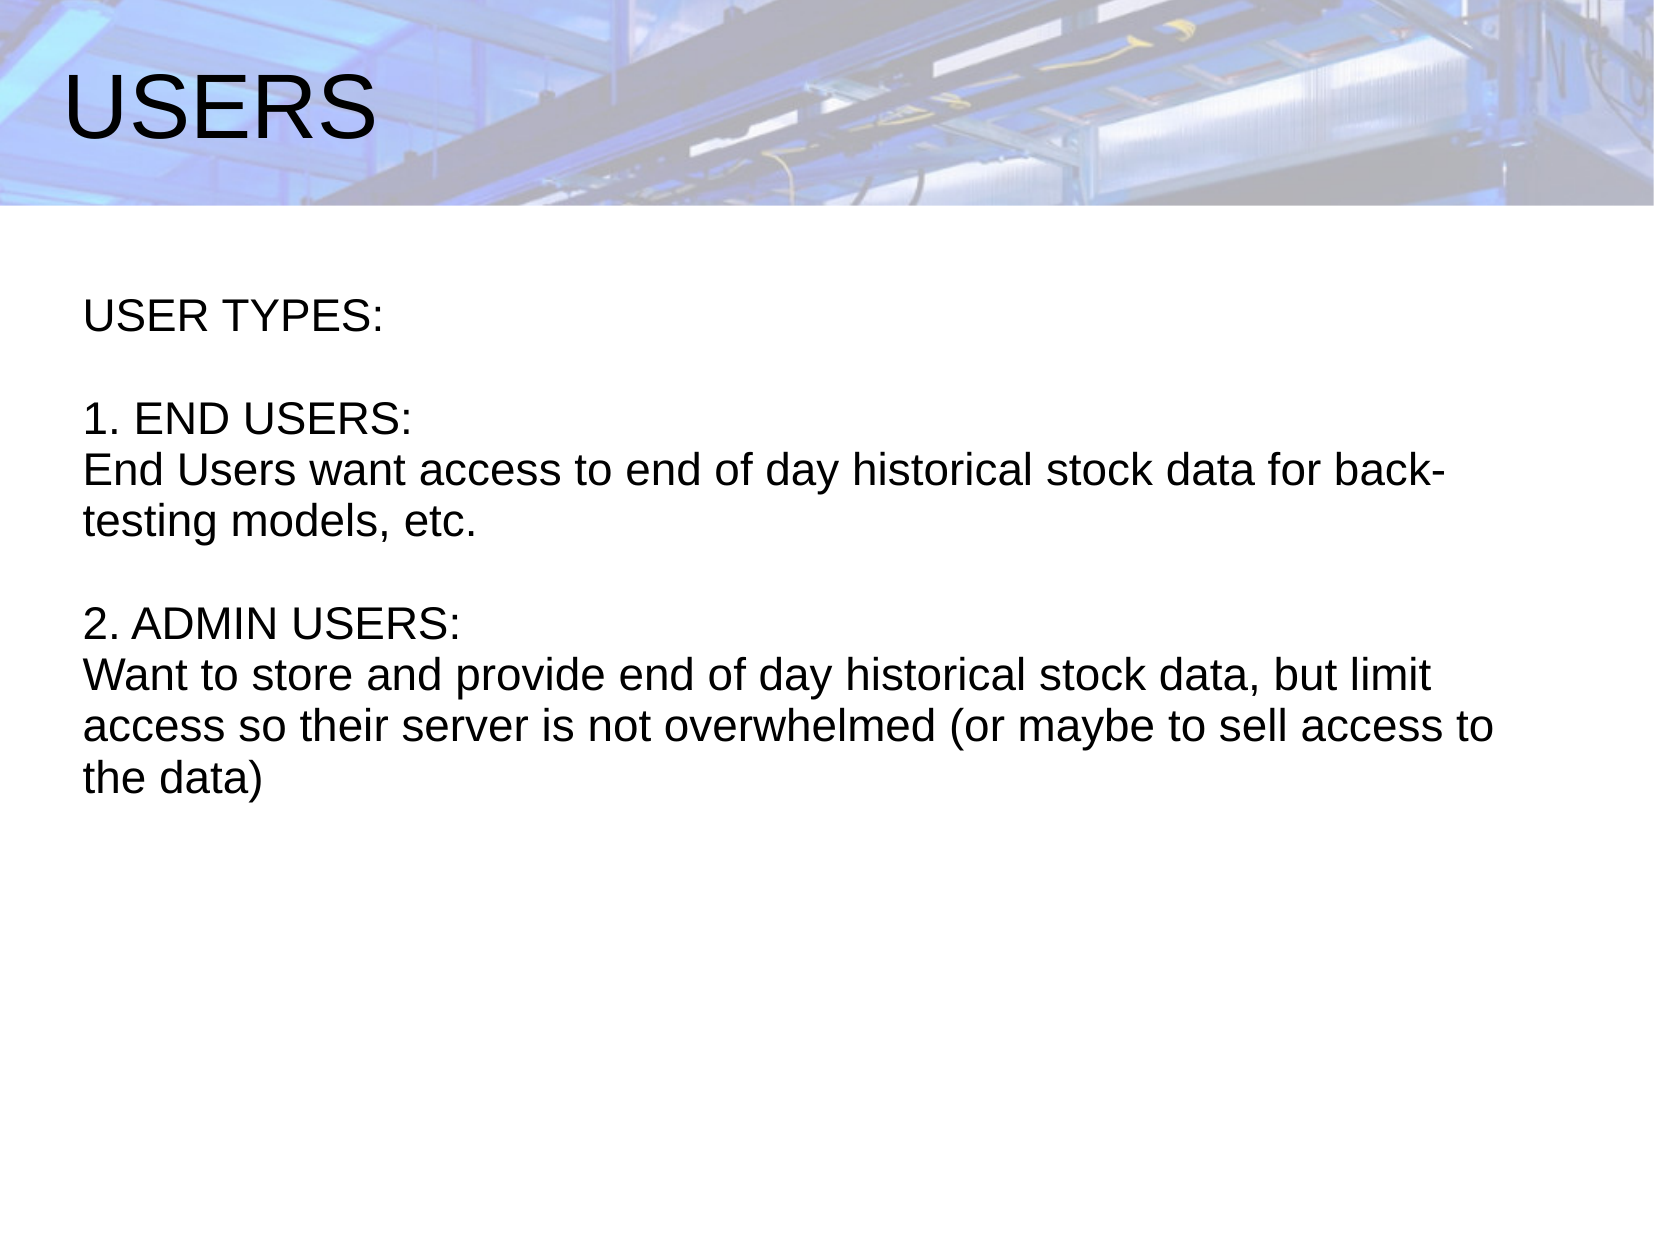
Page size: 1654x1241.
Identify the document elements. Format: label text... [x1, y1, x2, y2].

picture [0, 0, 1654, 1241]
subtitle USER TYPES: 1. END USERS: End Users want access to end of day historical stock data for back-testing models, etc. 2. ADMIN USERS: Want to store and provide end of day historical stock data, but limit access so their server is not overwhelmed (or maybe to sell access to the data) [82, 290, 1538, 1010]
title USERS [11, 2, 1501, 211]
